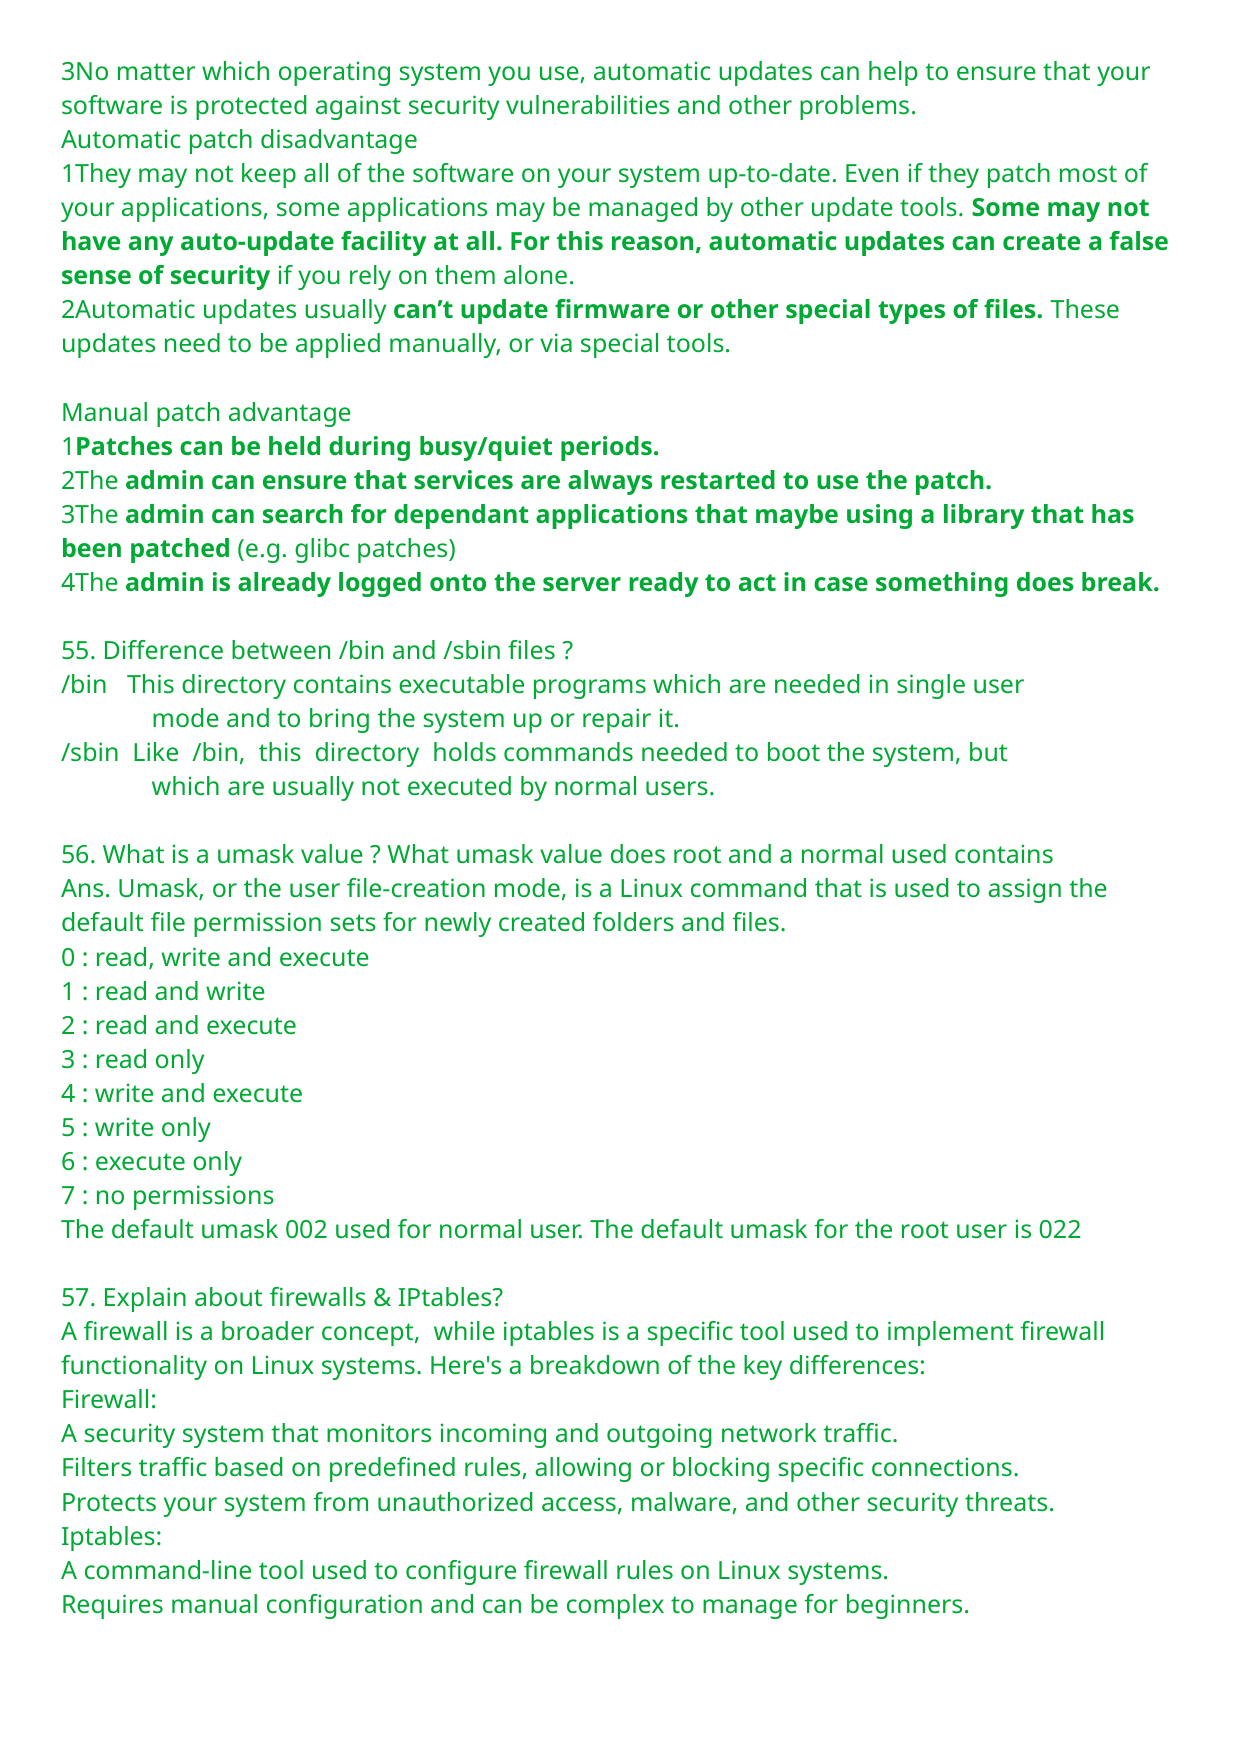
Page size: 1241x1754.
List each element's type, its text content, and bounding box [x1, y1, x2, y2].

text Filters traffic based on predefined rules, allowing or blocking specific connections. [61, 1450, 1185, 1484]
text which are usually not executed by normal users. [61, 769, 1185, 803]
text 6 : execute only [61, 1143, 1185, 1178]
text 57. Explain about firewalls & IPtables? [61, 1280, 1185, 1314]
text 7 : no permissions [61, 1178, 1185, 1212]
text 55. Difference between /bin and /sbin files ? [61, 633, 1185, 667]
text 3 : read only [61, 1041, 1185, 1075]
text 1They may not keep all of the software on your system up-to-date. Even if they patch most of your applications, some applications may be managed by other update tools. Some may not have any auto-update facility at all. For this reason, automatic updates can create a false sense of security if you rely on them alone. [61, 156, 1185, 292]
text 3The admin can search for dependant applications that maybe using a library that has been patched (e.g. glibc patches) [61, 496, 1185, 564]
text mode and to bring the system up or repair it. [61, 701, 1185, 735]
text Ans. Umask, or the user file-creation mode, is a Linux command that is used to assign the default file permission sets for newly created folders and files. [61, 871, 1185, 939]
text Iptables: [61, 1518, 1185, 1552]
text 2The admin can ensure that services are always restarted to use the patch. [61, 462, 1185, 496]
text 4 : write and execute [61, 1075, 1185, 1109]
text 5 : write only [61, 1109, 1185, 1143]
text A command-line tool used to configure firewall rules on Linux systems. [61, 1552, 1185, 1586]
text 3No matter which operating system you use, automatic updates can help to ensure that your software is protected against security vulnerabilities and other problems. [61, 53, 1185, 122]
text 1Patches can be held during busy/quiet periods. [61, 428, 1185, 462]
text 2 : read and execute [61, 1007, 1185, 1041]
text A security system that monitors incoming and outgoing network traffic. [61, 1416, 1185, 1450]
text 0 : read, write and execute [61, 939, 1185, 973]
text 2Automatic updates usually can’t update firmware or other special types of files. These updates need to be applied manually, or via special tools. [61, 292, 1185, 360]
text Manual patch advantage [61, 394, 1185, 428]
text Requires manual configuration and can be complex to manage for beginners. [61, 1586, 1185, 1620]
text 1 : read and write [61, 973, 1185, 1007]
text A firewall is a broader concept, while iptables is a specific tool used to implement firewall functionality on Linux systems. Here's a breakdown of the key differences: [61, 1314, 1185, 1382]
text Firewall: [61, 1382, 1185, 1416]
text /sbin Like /bin, this directory holds commands needed to boot the system, but [61, 735, 1185, 769]
text Protects your system from unauthorized access, malware, and other security threats. [61, 1484, 1185, 1518]
text 56. What is a umask value ? What umask value does root and a normal used contains [61, 837, 1185, 871]
text Automatic patch disadvantage [61, 122, 1185, 156]
text 4The admin is already logged onto the server ready to act in case something does break. [61, 564, 1185, 598]
text /bin This directory contains executable programs which are needed in single user [61, 667, 1185, 701]
text The default umask 002 used for normal user. The default umask for the root user is 022 [61, 1212, 1185, 1246]
